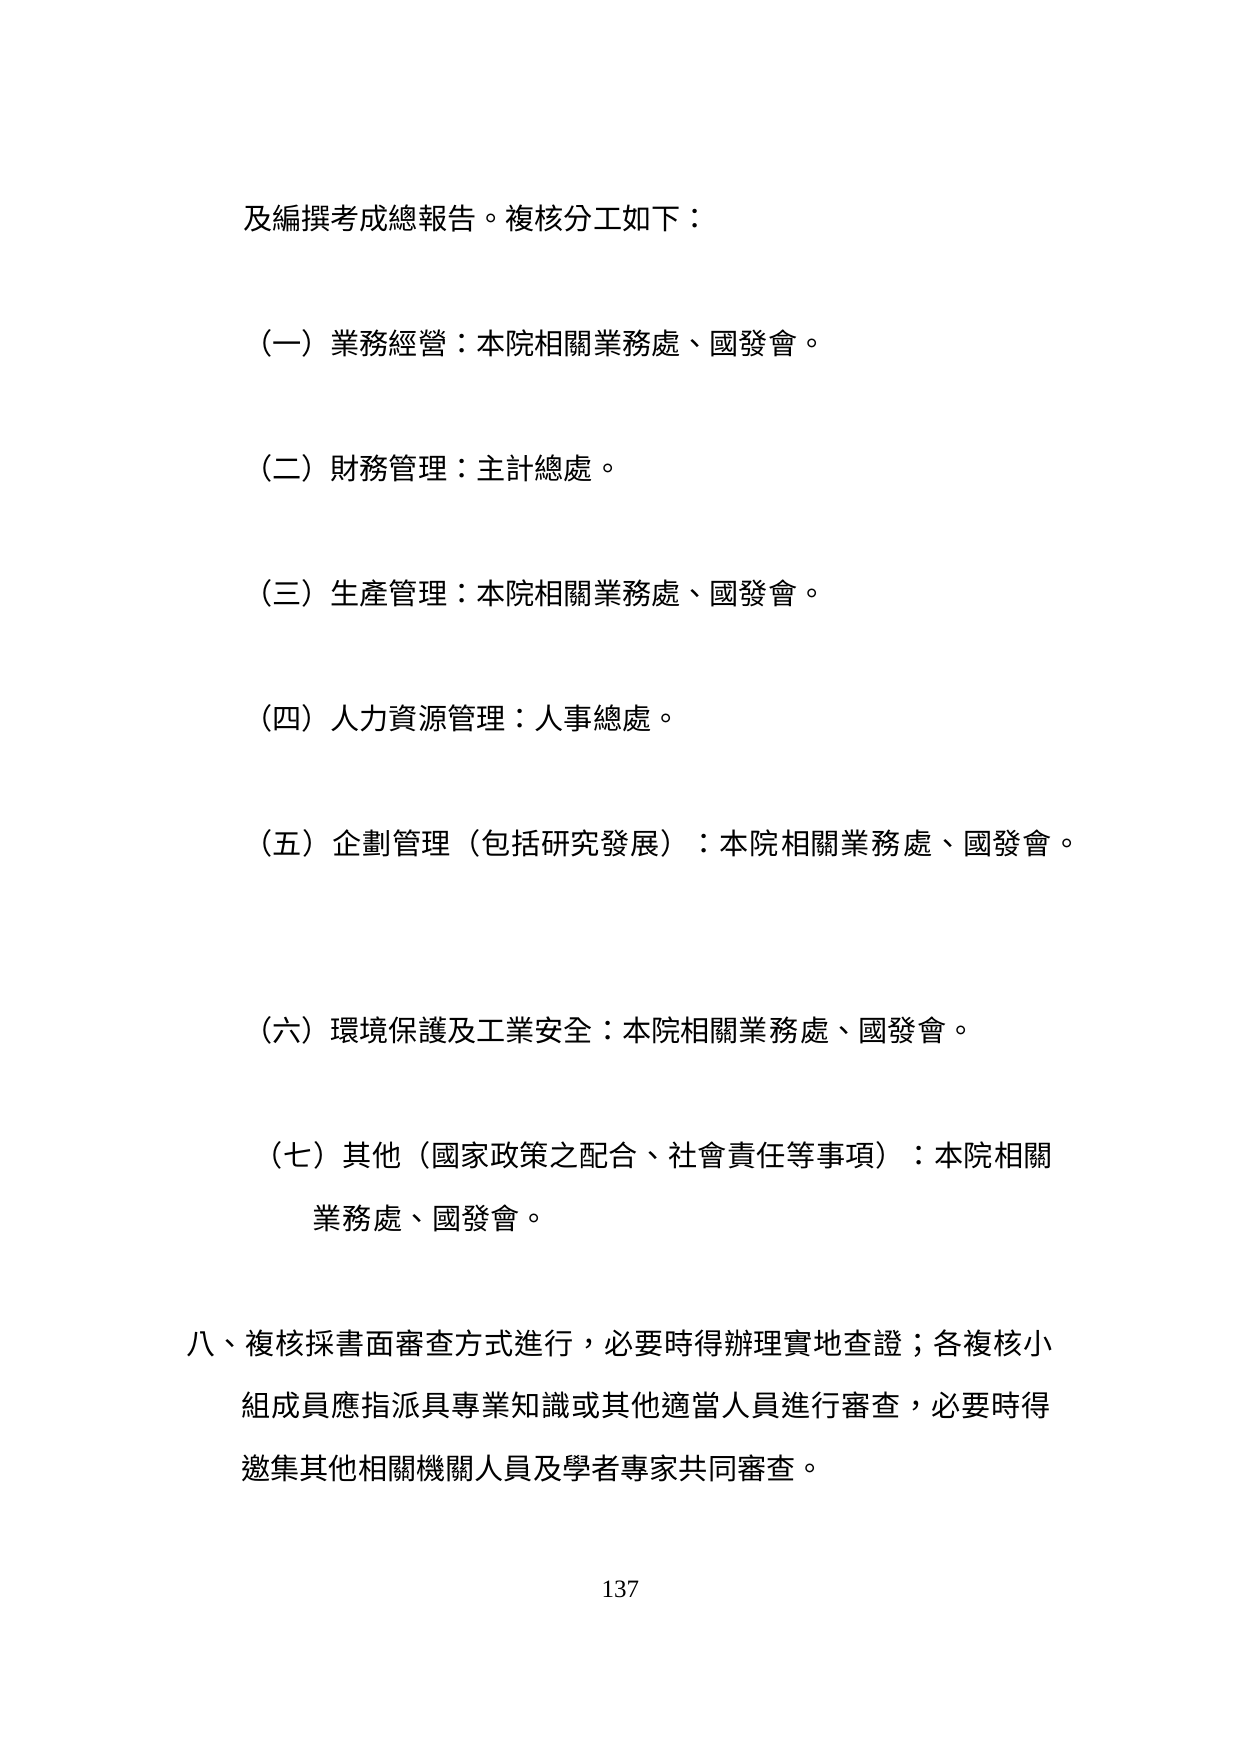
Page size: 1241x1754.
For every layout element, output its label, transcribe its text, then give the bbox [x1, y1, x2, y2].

text 八、複核採書面審查方式進行，必要時得辦理實地查證；各複核小組成員應指派具專業知識或其他適當人員進行審查，必要時得邀集其他相關機關人員及學者專家共同審查。 [186, 1300, 1053, 1487]
text （六）環境保護及工業安全：本院相關業務處、國發會。 [243, 987, 1053, 1050]
text （五）企劃管理（包括研究發展）：本院相關業務處、國發會。 [243, 800, 1053, 956]
text （一）業務經營：本院相關業務處、國發會。 [243, 300, 1053, 362]
text （三）生產管理：本院相關業務處、國發會。 [243, 550, 1053, 612]
text 及編撰考成總報告。複核分工如下： [187, 175, 1053, 237]
text （七）其他（國家政策之配合、社會責任等事項）：本院相關業務處、國發會。 [254, 1112, 1053, 1237]
text （四）人力資源管理：人事總處。 [243, 675, 1053, 737]
text （二）財務管理：主計總處。 [243, 425, 1053, 487]
